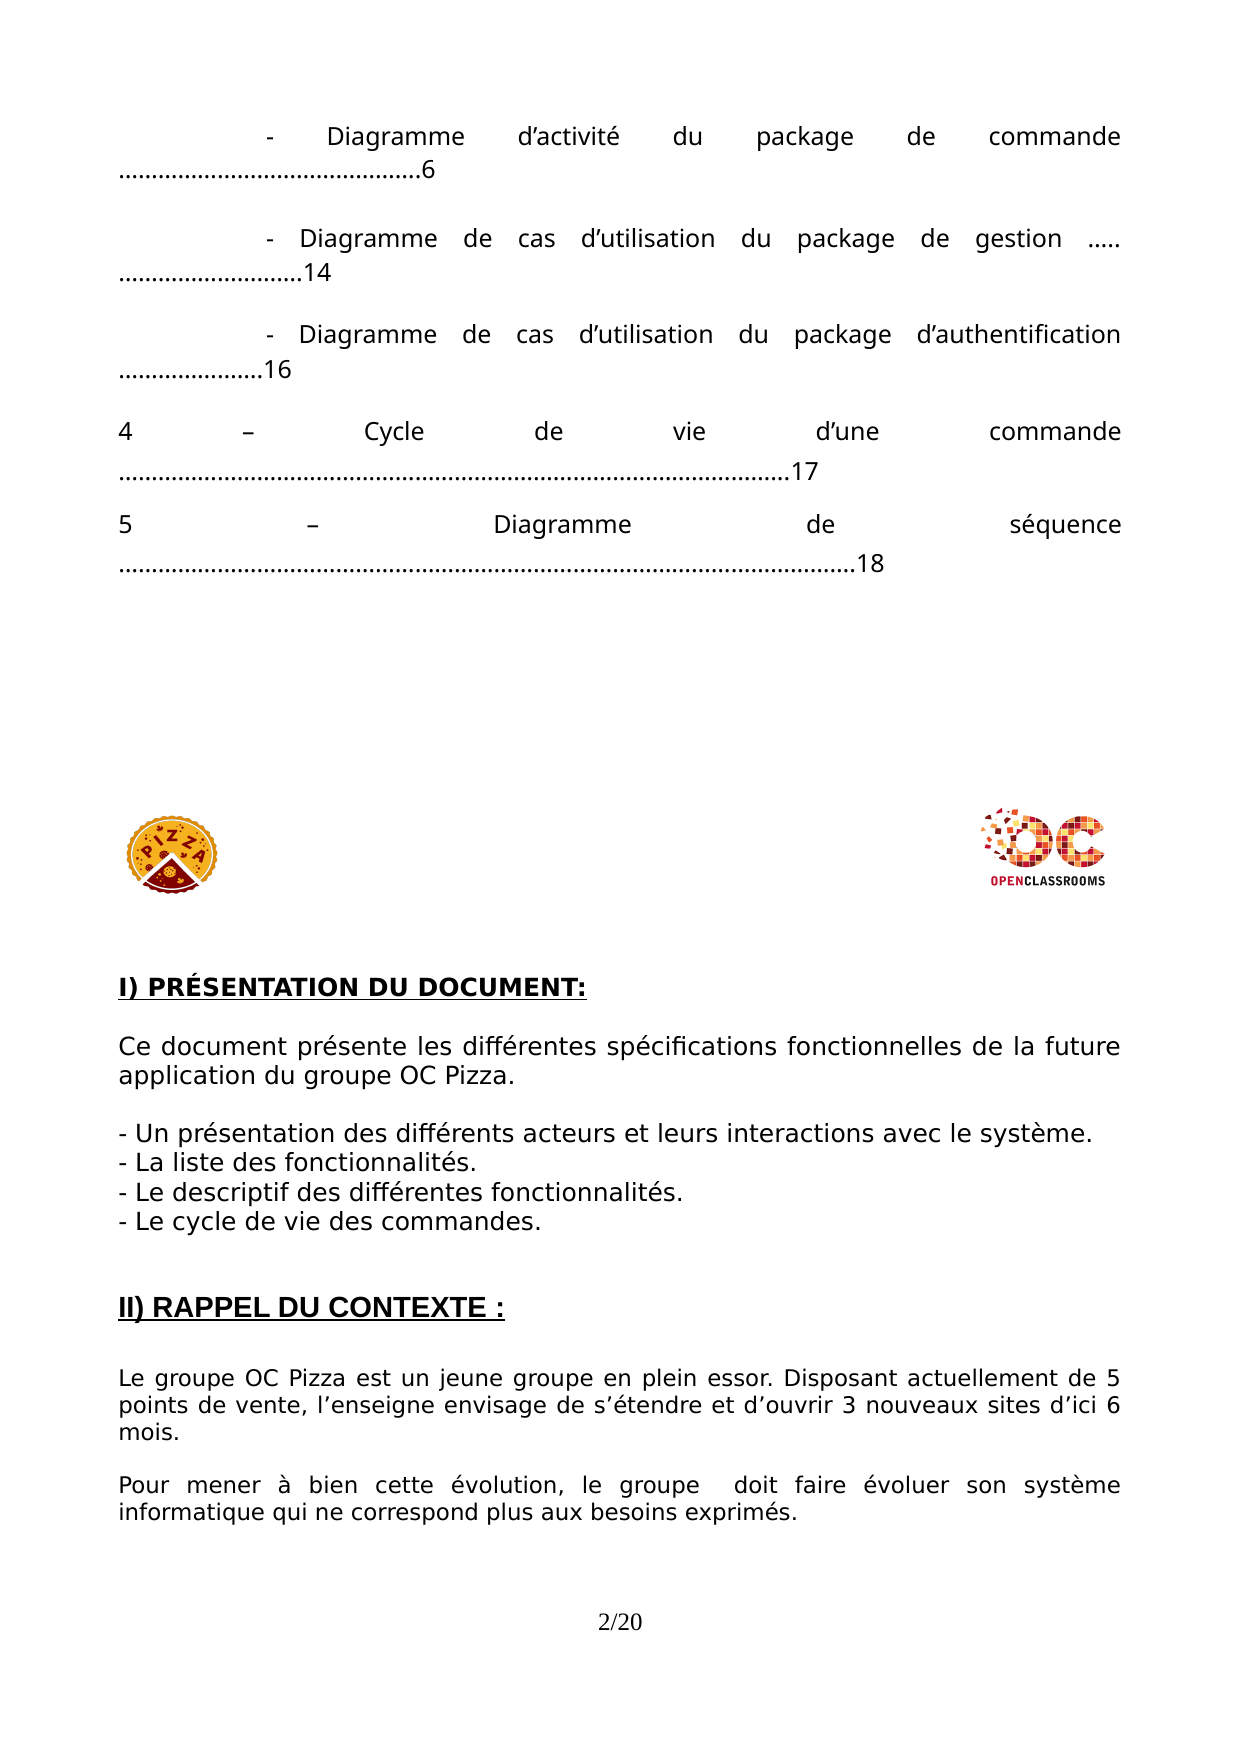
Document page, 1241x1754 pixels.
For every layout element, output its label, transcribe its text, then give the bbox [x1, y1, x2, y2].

text - Le descriptif des différentes fonctionnalités. [118, 1178, 1122, 1207]
text I) PRÉSENTATION DU DOCUMENT: [118, 974, 1122, 1003]
text - Un présentation des différents acteurs et leurs interactions avec le système. [118, 1119, 1122, 1149]
picture [976, 799, 1109, 894]
text 4 – Cycle de vie d’une commande ………………………………………………………………………………………...17 [118, 414, 1122, 487]
text - Diagramme de cas d’utilisation du package de gestion ….. ……………………….14 [118, 220, 1122, 288]
picture [117, 807, 227, 902]
text - La liste des fonctionnalités. [118, 1149, 1122, 1178]
text Pour mener à bien cette évolution, le groupe doit faire évoluer son système informatique qui ne correspond plus aux besoins exprimés. [118, 1472, 1122, 1526]
text Le groupe OC Pizza est un jeune groupe en plein essor. Disposant actuellement de 5 points de vente, l’enseigne envisage de s’étendre et d’ouvrir 3 nouveaux sites d’ici 6 mois. [118, 1366, 1122, 1446]
text - Diagramme d’activité du package de commande ……………………………………….6 [118, 118, 1122, 186]
text - Le cycle de vie des commandes. [118, 1207, 1122, 1236]
text 5 – Diagramme de séquence ………………………………………………………………………………………………….18 [118, 507, 1122, 580]
text - Diagramme de cas d’utilisation du package d’authentification ………………….16 [118, 317, 1122, 385]
subtitle II) RAPPEL DU CONTEXTE : [118, 1290, 1122, 1324]
text Ce document présente les différentes spécifications fonctionnelles de la future application du groupe OC Pizza. [118, 1032, 1122, 1090]
